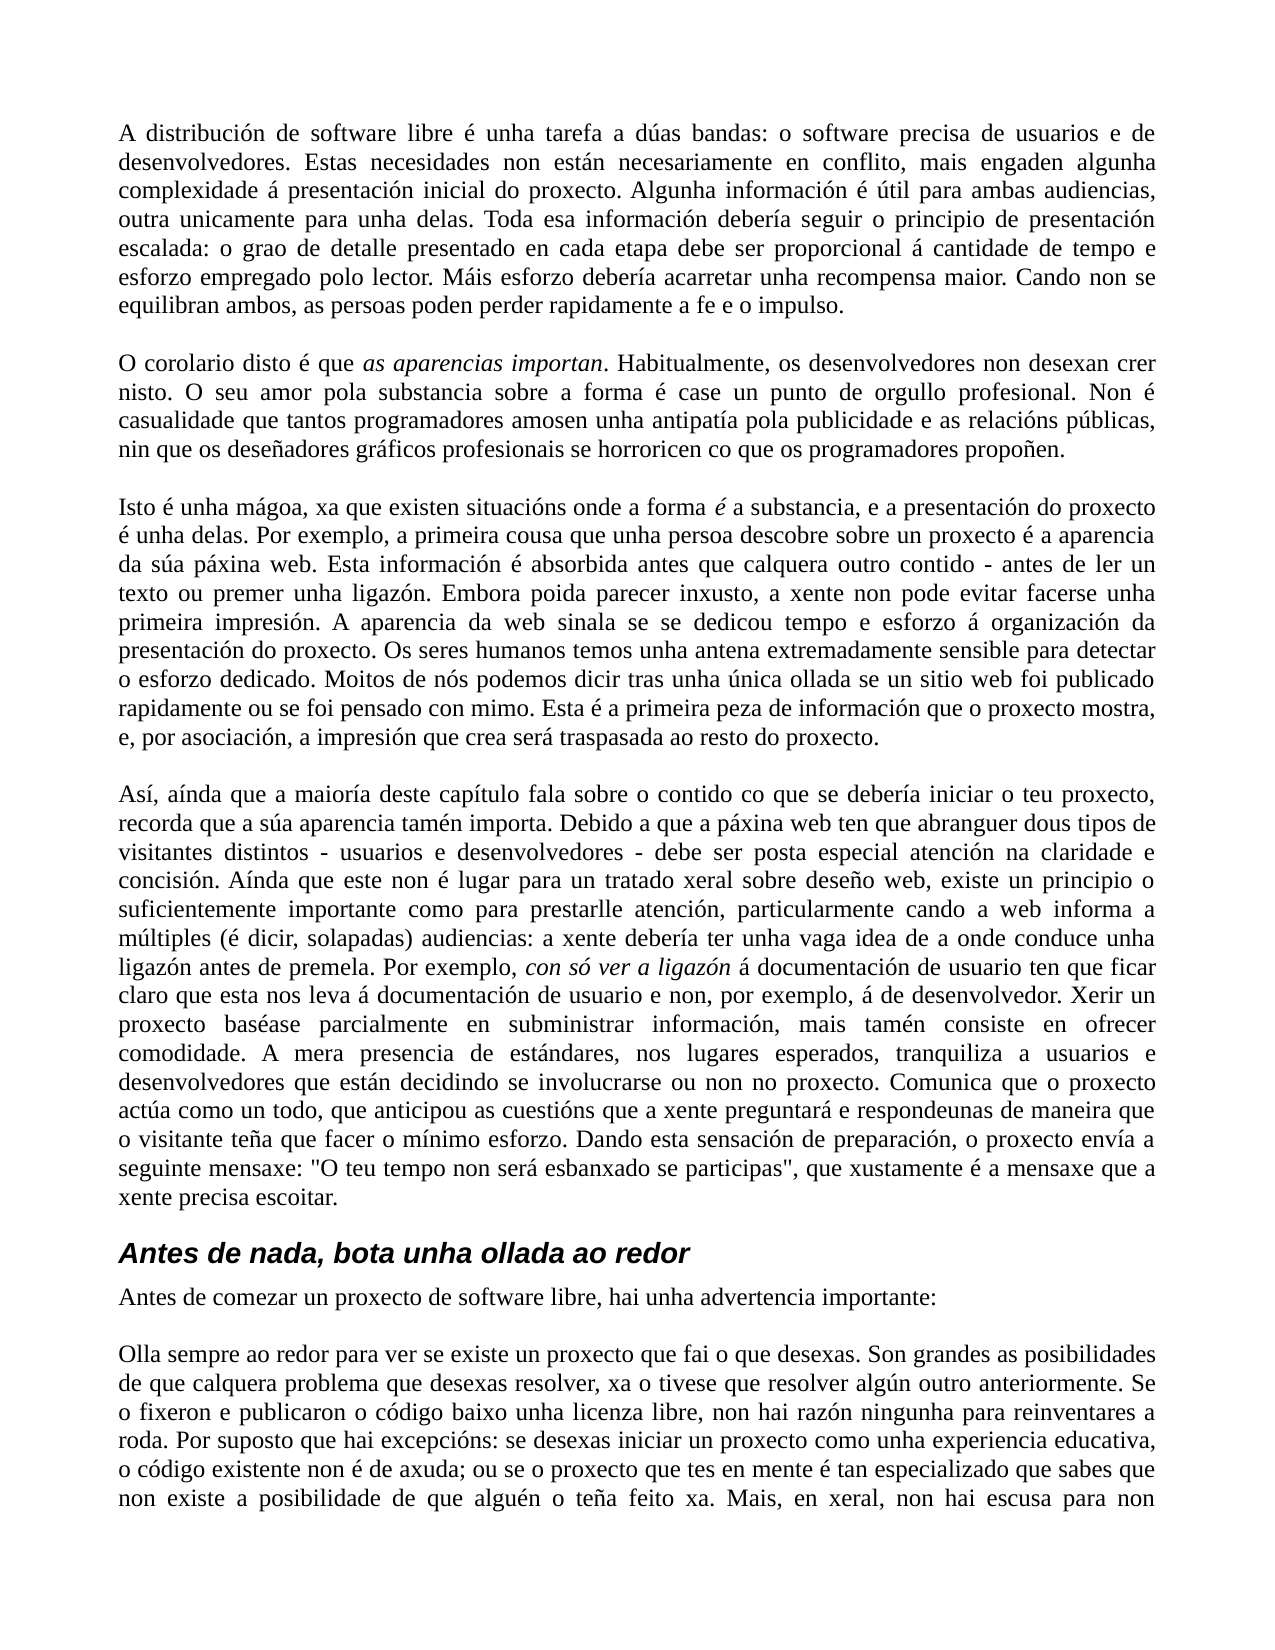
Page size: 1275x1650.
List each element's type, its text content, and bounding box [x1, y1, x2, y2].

text O corolario disto é que as aparencias importan. Habitualmente, os desenvolvedores non desexan crer nisto. O seu amor pola substancia sobre a forma é case un punto de orgullo profesional. Non é casualidade que tantos programadores amosen unha antipatía pola publicidade e as relacións públicas, nin que os deseñadores gráficos profesionais se horroricen co que os programadores propoñen. [118, 348, 1157, 463]
text Antes de comezar un proxecto de software libre, hai unha advertencia importante: [118, 1282, 1157, 1310]
text Olla sempre ao redor para ver se existe un proxecto que fai o que desexas. Son grandes as posibilidades de que calquera problema que desexas resolver, xa o tivese que resolver algún outro anteriormente. Se o fixeron e publicaron o código baixo unha licenza libre, non hai razón ningunha para reinventares a roda. Por suposto que hai excepcións: se desexas iniciar un proxecto como unha experiencia educativa, o código existente non é de axuda; ou se o proxecto que tes en mente é tan especializado que sabes que non existe a posibilidade de que alguén o teña feito xa. Mais, en xeral, non hai escusa para non [118, 1339, 1157, 1512]
text Isto é unha mágoa, xa que existen situacións onde a forma é a substancia, e a presentación do proxecto é unha delas. Por exemplo, a primeira cousa que unha persoa descobre sobre un proxecto é a aparencia da súa páxina web. Esta información é absorbida antes que calquera outro contido - antes de ler un texto ou premer unha ligazón. Embora poida parecer inxusto, a xente non pode evitar facerse unha primeira impresión. A aparencia da web sinala se se dedicou tempo e esforzo á organización da presentación do proxecto. Os seres humanos temos unha antena extremadamente sensible para detectar o esforzo dedicado. Moitos de nós podemos dicir tras unha única ollada se un sitio web foi publicado rapidamente ou se foi pensado con mimo. Esta é a primeira peza de información que o proxecto mostra, e, por asociación, a impresión que crea será traspasada ao resto do proxecto. [118, 492, 1157, 751]
text A distribución de software libre é unha tarefa a dúas bandas: o software precisa de usuarios e de desenvolvedores. Estas necesidades non están necesariamente en conflito, mais engaden algunha complexidade á presentación inicial do proxecto. Algunha información é útil para ambas audiencias, outra unicamente para unha delas. Toda esa información debería seguir o principio de presentación escalada: o grao de detalle presentado en cada etapa debe ser proporcional á cantidade de tempo e esforzo empregado polo lector. Máis esforzo debería acarretar unha recompensa maior. Cando non se equilibran ambos, as persoas poden perder rapidamente a fe e o impulso. [118, 118, 1157, 319]
subtitle Antes de nada, bota unha ollada ao redor [118, 1236, 1157, 1269]
text Así, aínda que a maioría deste capítulo fala sobre o contido co que se debería iniciar o teu proxecto, recorda que a súa aparencia tamén importa. Debido a que a páxina web ten que abranguer dous tipos de visitantes distintos - usuarios e desenvolvedores - debe ser posta especial atención na claridade e concisión. Aínda que este non é lugar para un tratado xeral sobre deseño web, existe un principio o suficientemente importante como para prestarlle atención, particularmente cando a web informa a múltiples (é dicir, solapadas) audiencias: a xente debería ter unha vaga idea de a onde conduce unha ligazón antes de premela. Por exemplo, con só ver a ligazón á documentación de usuario ten que ficar claro que esta nos leva á documentación de usuario e non, por exemplo, á de desenvolvedor. Xerir un proxecto baséase parcialmente en subministrar información, mais tamén consiste en ofrecer comodidade. A mera presencia de estándares, nos lugares esperados, tranquiliza a usuarios e desenvolvedores que están decidindo se involucrarse ou non no proxecto. Comunica que o proxecto actúa como un todo, que anticipou as cuestións que a xente preguntará e respondeunas de maneira que o visitante teña que facer o mínimo esforzo. Dando esta sensación de preparación, o proxecto envía a seguinte mensaxe: "O teu tempo non será esbanxado se participas", que xustamente é a mensaxe que a xente precisa escoitar. [118, 779, 1157, 1211]
